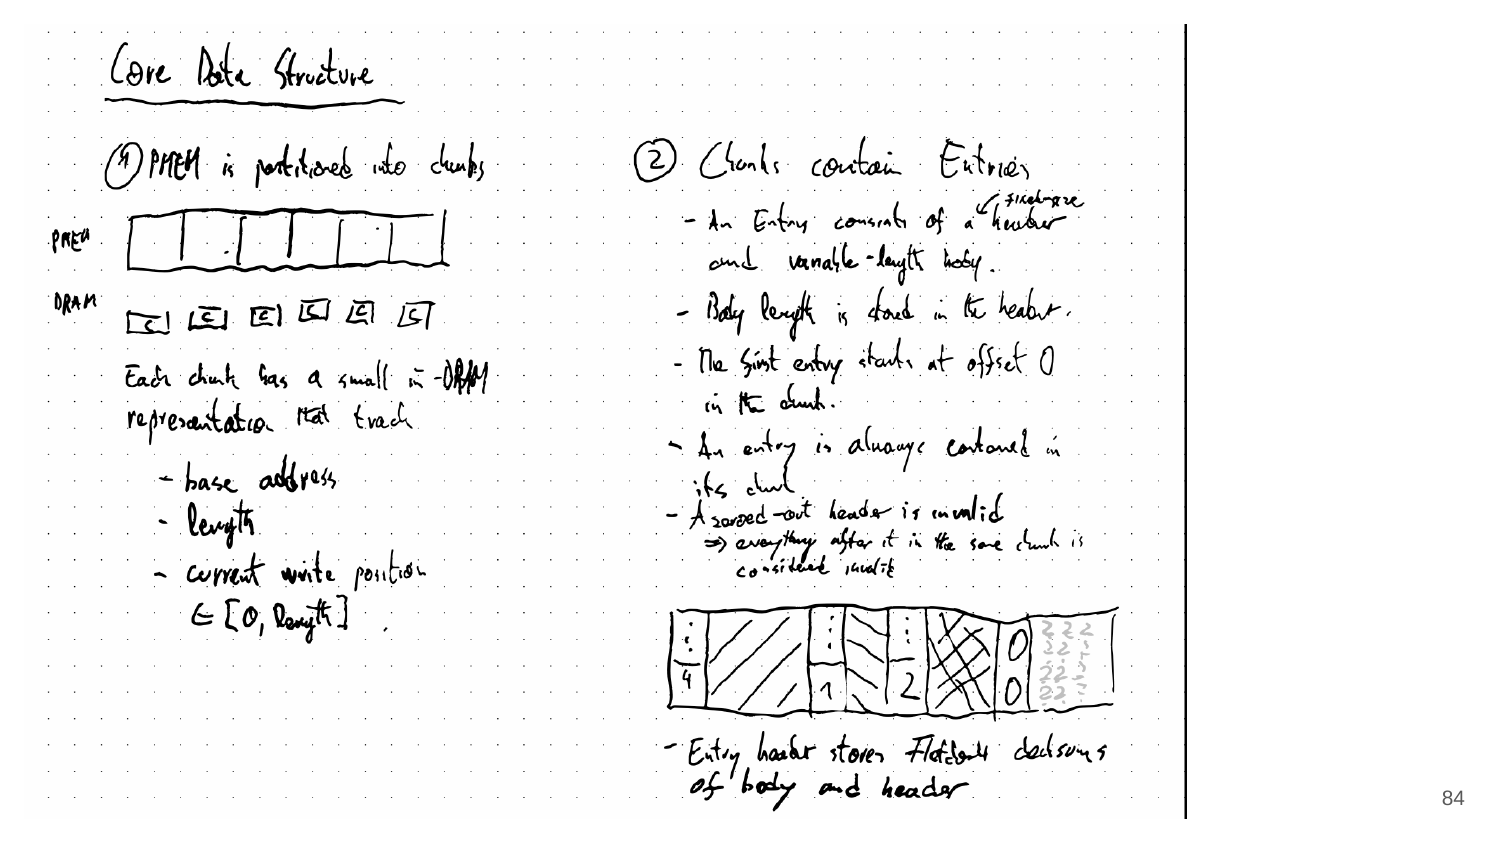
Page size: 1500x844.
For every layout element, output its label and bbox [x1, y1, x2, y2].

picture [24, 24, 1187, 819]
slide_number [1389, 764, 1480, 830]
